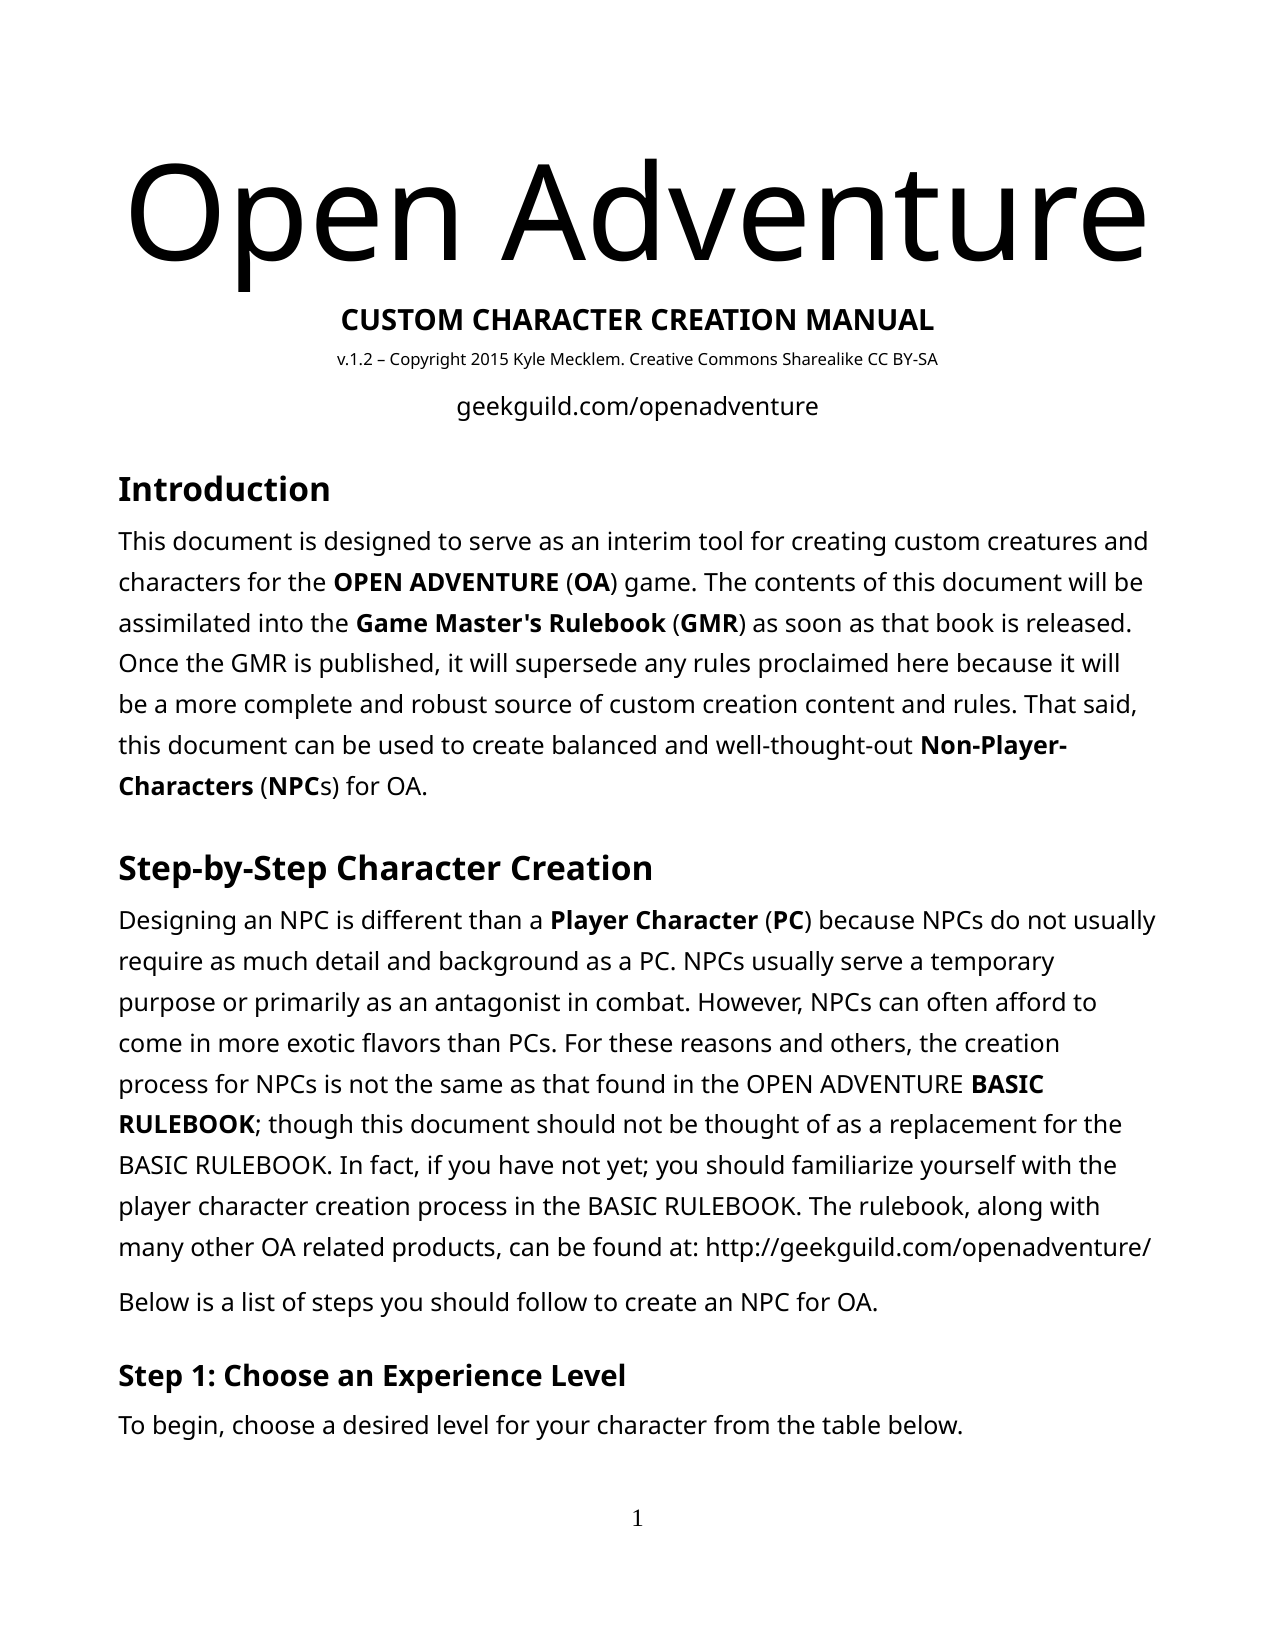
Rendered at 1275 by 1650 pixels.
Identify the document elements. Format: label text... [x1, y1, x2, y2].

text CUSTOM CHARACTER CREATION MANUAL [118, 300, 1157, 339]
subtitle Open Adventure [118, 118, 1157, 300]
subtitle Step-by-Step Character Creation [118, 845, 1157, 891]
text geekguild.com/openadventure [118, 389, 1157, 423]
text Below is a list of steps you should follow to create an NPC for OA. [118, 1285, 1157, 1319]
text v.1.2 – Copyright 2015 Kyle Mecklem. Creative Commons Sharealike CC BY-SA [118, 347, 1157, 370]
text This document is designed to serve as an interim tool for creating custom creatures and characters for the OPEN ADVENTURE (OA) game. The contents of this document will be assimilated into the Game Master's Rulebook (GMR) as soon as that book is released. Once the GMR is published, it will supersede any rules proclaimed here because it will be a more complete and robust source of custom creation content and rules. That said, this document can be used to create balanced and well-thought-out Non-Player-Characters (NPCs) for OA. [118, 523, 1157, 803]
text Designing an NPC is different than a Player Character (PC) because NPCs do not usually require as much detail and background as a PC. NPCs usually serve a temporary purpose or primarily as an antagonist in combat. However, NPCs can often afford to come in more exotic flavors than PCs. For these reasons and others, the creation process for NPCs is not the same as that found in the OPEN ADVENTURE BASIC RULEBOOK; though this document should not be thought of as a replacement for the BASIC RULEBOOK. In fact, if you have not yet; you should familiarize yourself with the player character creation process in the BASIC RULEBOOK. The rulebook, along with many other OA related products, can be found at: http://geekguild.com/openadventure/ [118, 903, 1157, 1264]
subtitle Introduction [118, 465, 1157, 511]
text To begin, choose a desired level for your character from the table below. [118, 1408, 1157, 1442]
subtitle Step 1: Choose an Experience Level [118, 1355, 1157, 1395]
